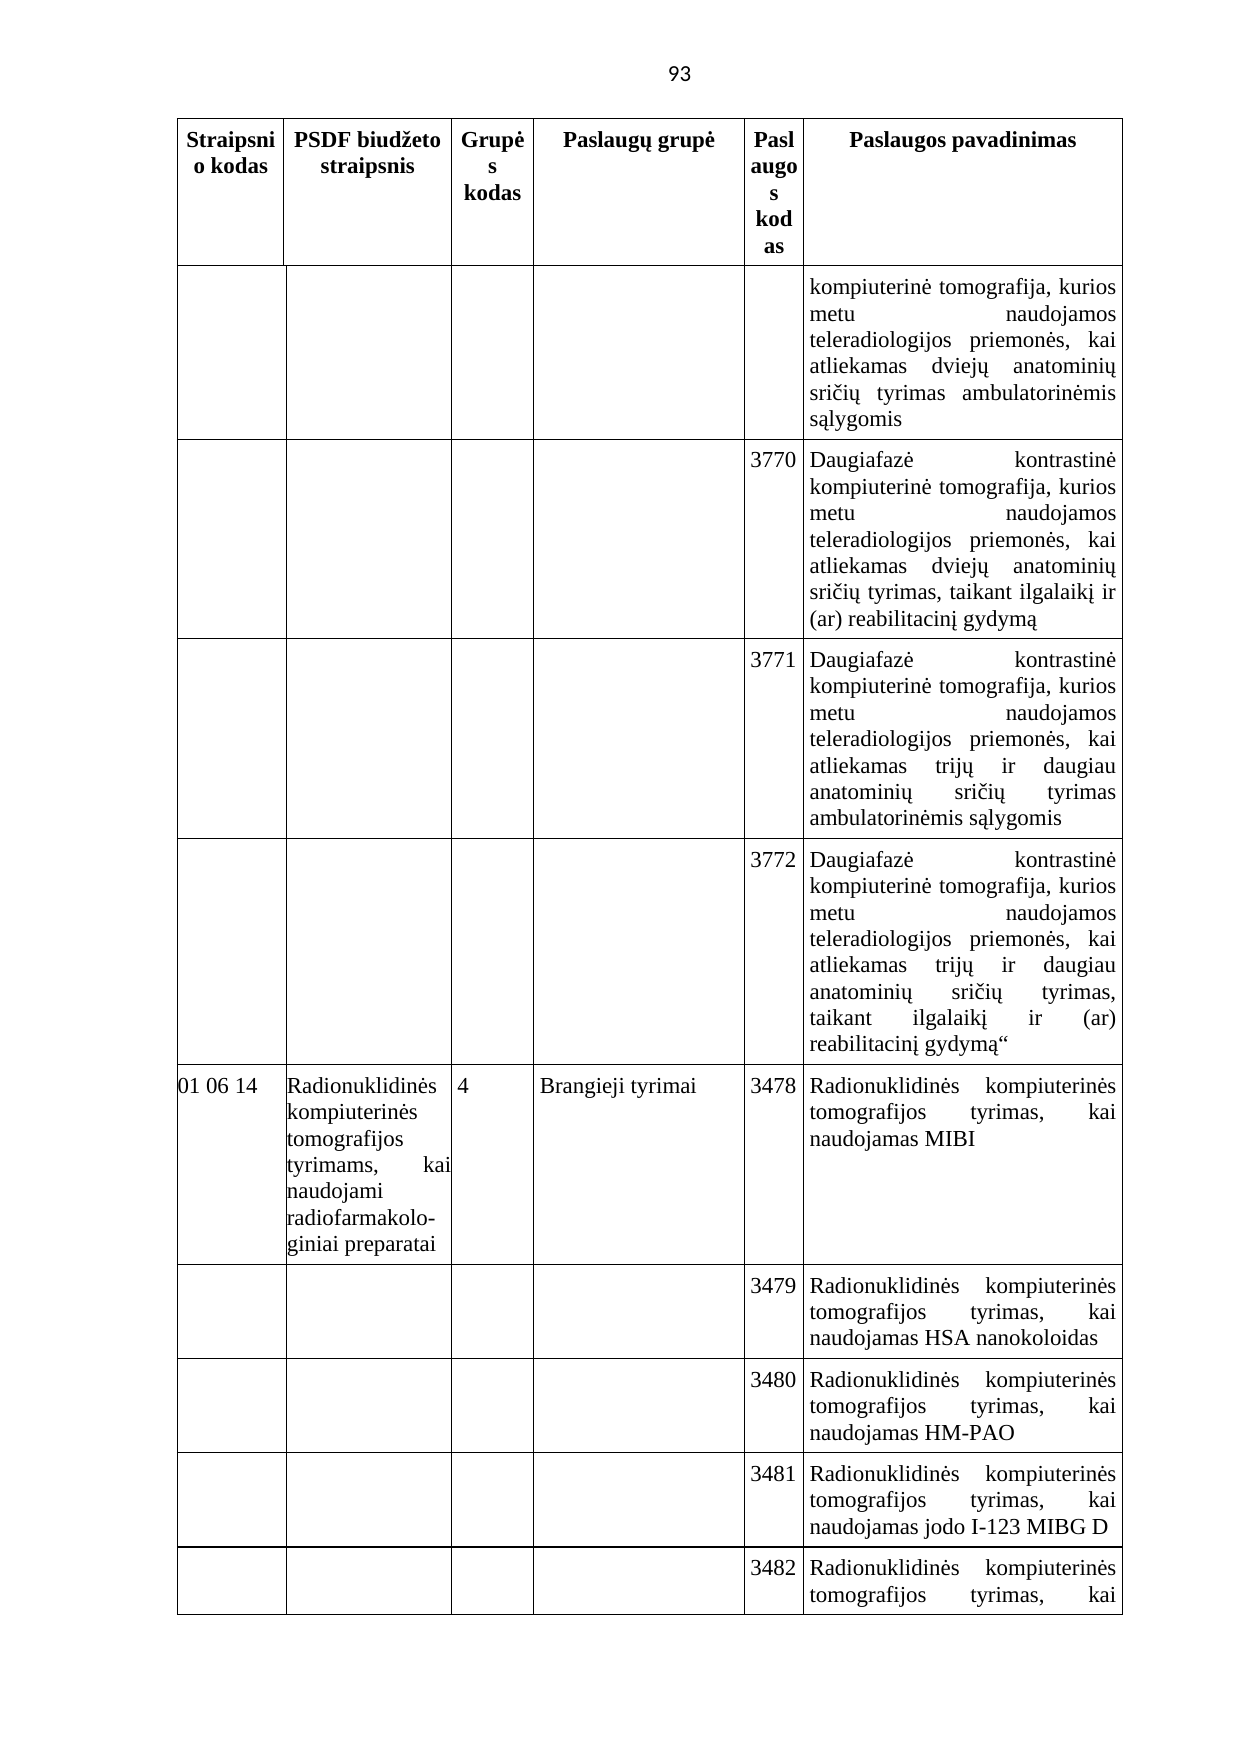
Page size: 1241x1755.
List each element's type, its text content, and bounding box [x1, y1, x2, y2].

table_cell Radionuklidinės kompiuterinės tomografijos tyrimams, kai naudojami radiofarmakolo-giniai preparatai [287, 1065, 451, 1263]
table_cell [287, 1548, 451, 1614]
table_cell [452, 440, 533, 638]
table_cell [178, 1359, 286, 1452]
table_cell 3772 [745, 839, 803, 1064]
table_cell Radionuklidinės kompiuterinės tomografijos tyrimas, kai naudojamas MIBI [804, 1065, 1122, 1263]
table_cell [178, 1265, 286, 1358]
table_cell [287, 639, 451, 838]
table_cell [178, 440, 286, 638]
table_cell [452, 839, 533, 1064]
table_cell 3479 [745, 1265, 803, 1358]
table_cell [534, 839, 744, 1064]
table_cell [287, 440, 451, 638]
table_cell [287, 1359, 451, 1452]
table_cell Radionuklidinės kompiuterinės tomografijos tyrimas, kai [804, 1548, 1122, 1614]
table_cell Radionuklidinės kompiuterinės tomografijos tyrimas, kai naudojamas HM-PAO [804, 1359, 1122, 1452]
table_cell 3482 [745, 1548, 803, 1614]
table_cell [745, 266, 803, 438]
table_cell 4 [452, 1065, 533, 1263]
table_cell [178, 266, 286, 438]
table_cell 3480 [745, 1359, 803, 1452]
table_cell [178, 1453, 286, 1546]
table_cell Daugiafazė kontrastinė kompiuterinė tomografija, kurios metu naudojamos teleradiologijos priemonės, kai atliekamas trijų ir daugiau anatominių sričių tyrimas ambulatorinėmis sąlygomis [804, 639, 1122, 838]
table_cell [534, 1265, 744, 1358]
table_cell 3481 [745, 1453, 803, 1546]
table_cell [534, 440, 744, 638]
table_header Grupės kodas [452, 119, 533, 265]
table_cell Daugiafazė kontrastinė kompiuterinė tomografija, kurios metu naudojamos teleradiologijos priemonės, kai atliekamas trijų ir daugiau anatominių sričių tyrimas, taikant ilgalaikį ir (ar) reabilitacinį gydymą“ [804, 839, 1122, 1064]
table_cell [452, 1359, 533, 1452]
table_cell [178, 839, 286, 1064]
table_cell [452, 1548, 533, 1614]
table_header Paslaugos kodas [745, 119, 803, 265]
table_cell 3478 [745, 1065, 803, 1263]
table_cell 3771 [745, 639, 803, 838]
table_cell Brangieji tyrimai [534, 1065, 744, 1263]
table_cell [452, 1265, 533, 1358]
table_cell Radionuklidinės kompiuterinės tomografijos tyrimas, kai naudojamas jodo I-123 MIBG D [804, 1453, 1122, 1546]
table_cell [534, 1359, 744, 1452]
table_cell [534, 1548, 744, 1614]
table_cell [452, 1453, 533, 1546]
table_cell Radionuklidinės kompiuterinės tomografijos tyrimas, kai naudojamas HSA nanokoloidas [804, 1265, 1122, 1358]
table_header Straipsnio kodas [178, 119, 283, 265]
table_cell 01 06 14 [178, 1065, 286, 1263]
table_header PSDF biudžeto straipsnis [284, 119, 451, 265]
table_cell [178, 1548, 286, 1614]
table_cell [287, 839, 451, 1064]
table_cell [452, 639, 533, 838]
table_cell [287, 1453, 451, 1546]
table_cell [534, 266, 744, 438]
table_cell [452, 266, 533, 438]
table_cell kompiuterinė tomografija, kurios metu naudojamos teleradiologijos priemonės, kai atliekamas dviejų anatominių sričių tyrimas ambulatorinėmis sąlygomis [804, 266, 1122, 438]
table_cell Daugiafazė kontrastinė kompiuterinė tomografija, kurios metu naudojamos teleradiologijos priemonės, kai atliekamas dviejų anatominių sričių tyrimas, taikant ilgalaikį ir (ar) reabilitacinį gydymą [804, 440, 1122, 638]
table_cell [534, 639, 744, 838]
table_cell [287, 266, 451, 438]
table_cell [534, 1453, 744, 1546]
table_header Paslaugos pavadinimas [804, 119, 1122, 265]
table_cell 3770 [745, 440, 803, 638]
table_cell [178, 639, 286, 838]
table_header Paslaugų grupė [534, 119, 744, 265]
table_cell [287, 1265, 451, 1358]
